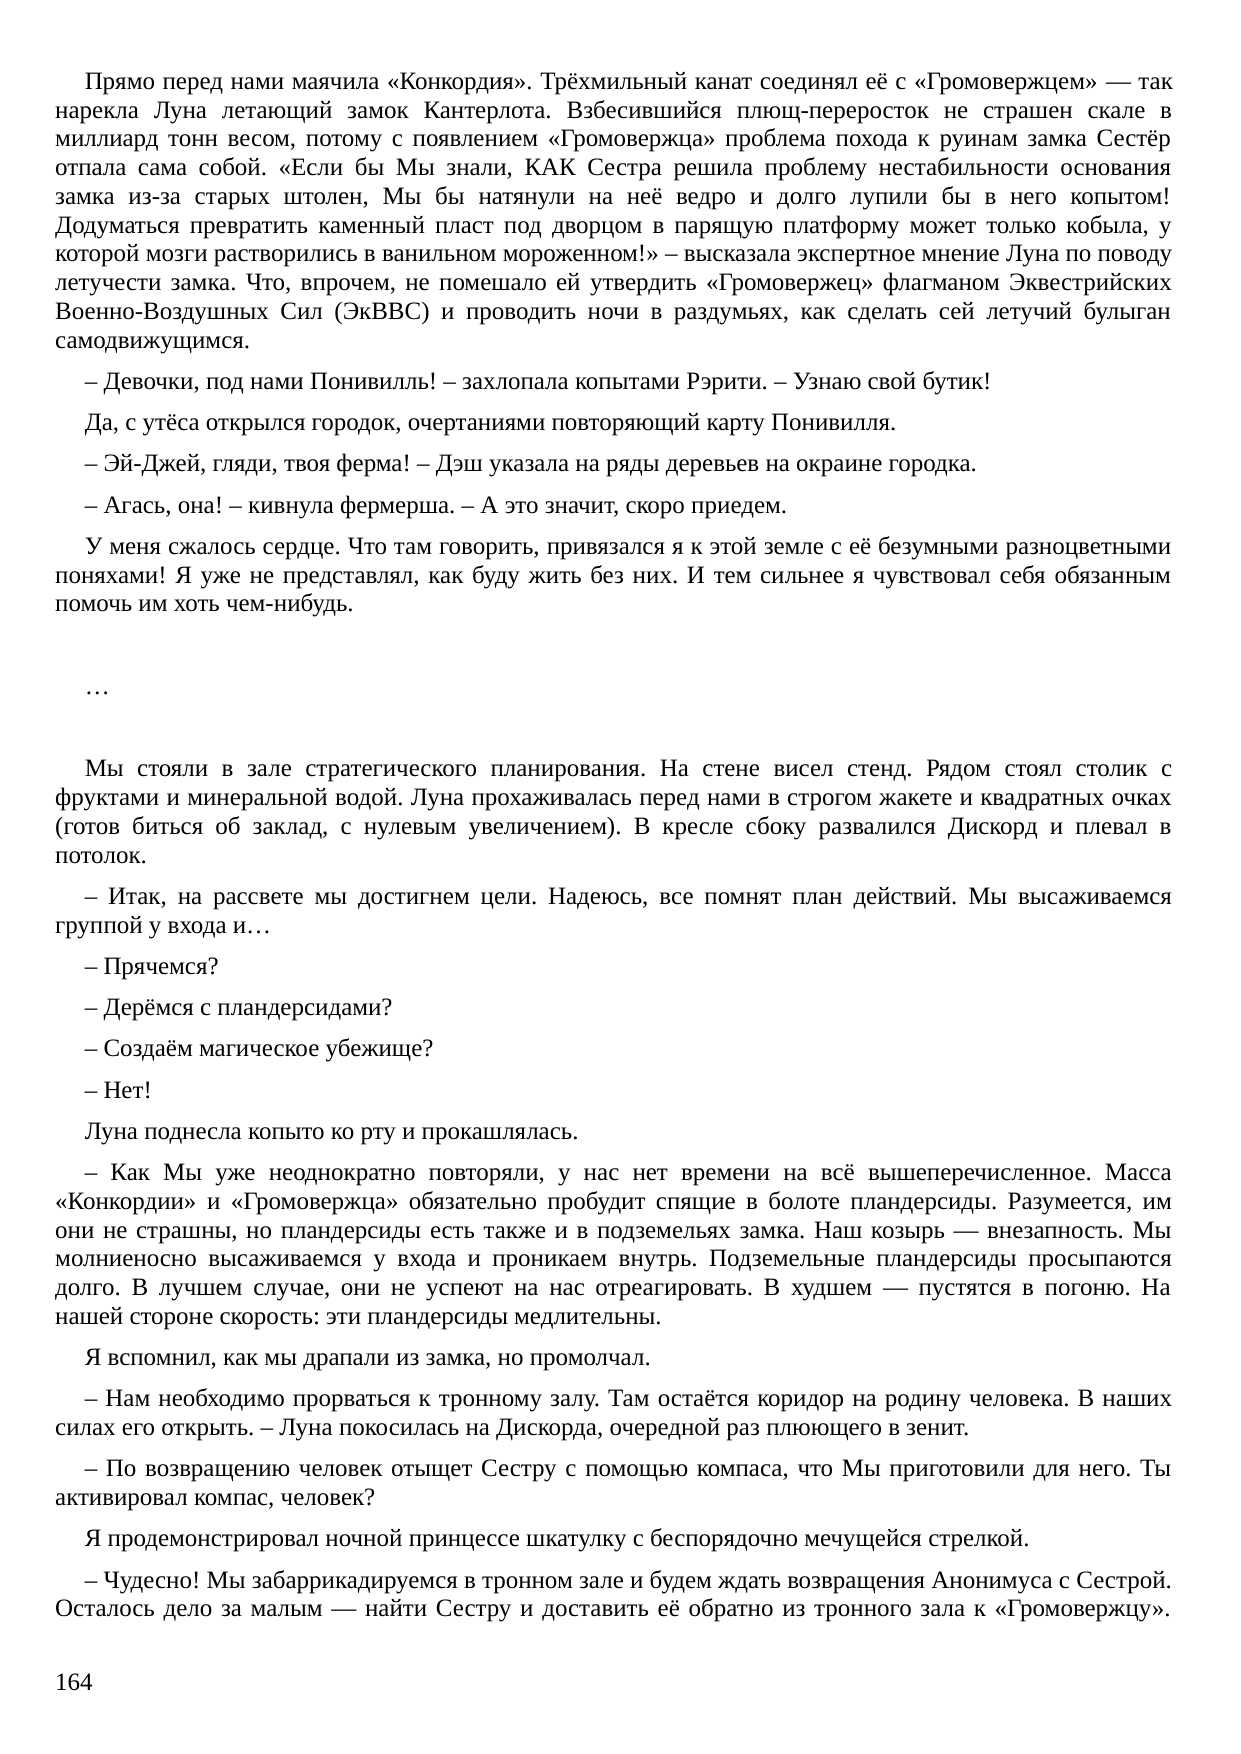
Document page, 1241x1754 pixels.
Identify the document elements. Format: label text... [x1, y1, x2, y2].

text У меня сжалось сердце. Что там говорить, привязался я к этой земле с её безумными разноцветными поняхами! Я уже не представлял, как буду жить без них. И тем сильнее я чувствовал себя обязанным помочь им хоть чем-нибудь. [55, 531, 1173, 617]
text Прямо перед нами маячила «Конкордия». Трёхмильный канат соединял её с «Громовержцем» — так нарекла Луна летающий замок Кантерлота. Взбесившийся плющ-переросток не страшен скале в миллиард тонн весом, потому с появлением «Громовержца» проблема похода к руинам замка Сестёр отпала сама собой. «Если бы Мы знали, КАК Сестра решила проблему нестабильности основания замка из-за старых штолен, Мы бы натянули на неё ведро и долго лупили бы в него копытом! Додуматься превратить каменный пласт под дворцом в парящую платформу может только кобыла, у которой мозги растворились в ванильном мороженном!» – высказала экспертное мнение Луна по поводу летучести замка. Что, впрочем, не помешало ей утвердить «Громовержец» флагманом Эквестрийских Военно-Воздушных Сил (ЭкВВС) и проводить ночи в раздумьях, как сделать сей летучий булыган самодвижущимся. [55, 66, 1173, 353]
text Я вспомнил, как мы драпали из замка, но промолчал. [55, 1342, 1173, 1371]
text – Создаём магическое убежище? [55, 1033, 1173, 1062]
text Мы стояли в зале стратегического планирования. На стене висел стенд. Рядом стоял столик с фруктами и минеральной водой. Луна прохаживалась перед нами в строгом жакете и квадратных очках (готов биться об заклад, с нулевым увеличением). В кресле сбоку развалился Дискорд и плевал в потолок. [55, 753, 1173, 868]
text – Итак, на рассвете мы достигнем цели. Надеюсь, все помнят план действий. Мы высаживаемся группой у входа и… [55, 881, 1173, 938]
text – По возвращению человек отыщет Сестру с помощью компаса, что Мы приготовили для него. Ты активировал компас, человек? [55, 1453, 1173, 1511]
text Луна поднесла копыто ко рту и прокашлялась. [55, 1116, 1173, 1145]
text … [55, 671, 1173, 700]
text – Девочки, под нами Понивилль! – захлопала копытами Рэрити. – Узнаю свой бутик! [55, 366, 1173, 395]
text – Нам необходимо прорваться к тронному залу. Там остаётся коридор на родину человека. В наших силах его открыть. – Луна покосилась на Дискорда, очередной раз плюющего в зенит. [55, 1383, 1173, 1441]
text – Как Мы уже неоднократно повторяли, у нас нет времени на всё вышеперечисленное. Масса «Конкордии» и «Громовержца» обязательно пробудит спящие в болоте пландерсиды. Разумеется, им они не страшны, но пландерсиды есть также и в подземельях замка. Наш козырь — внезапность. Мы молниеносно высаживаемся у входа и проникаем внутрь. Подземельные пландерсиды просыпаются долго. В лучшем случае, они не успеют на нас отреагировать. В худшем — пустятся в погоню. На нашей стороне скорость: эти пландерсиды медлительны. [55, 1157, 1173, 1330]
text – Нет! [55, 1075, 1173, 1103]
text Я продемонстрировал ночной принцессе шкатулку с беспорядочно мечущейся стрелкой. [55, 1523, 1173, 1552]
text – Агась, она! – кивнула фермерша. – А это значит, скоро приедем. [55, 490, 1173, 518]
text – Прячемся? [55, 951, 1173, 980]
text – Чудесно! Мы забаррикадируемся в тронном зале и будем ждать возвращения Анонимуса с Сестрой. Осталось дело за малым — найти Сестру и доставить её обратно из тронного зала к «Громовержцу». [55, 1565, 1173, 1622]
text – Эй-Джей, гляди, твоя ферма! – Дэш указала на ряды деревьев на окраине городка. [55, 448, 1173, 477]
text Да, с утёса открылся городок, очертаниями повторяющий карту Понивилля. [55, 407, 1173, 436]
text – Дерёмся с пландерсидами? [55, 992, 1173, 1021]
